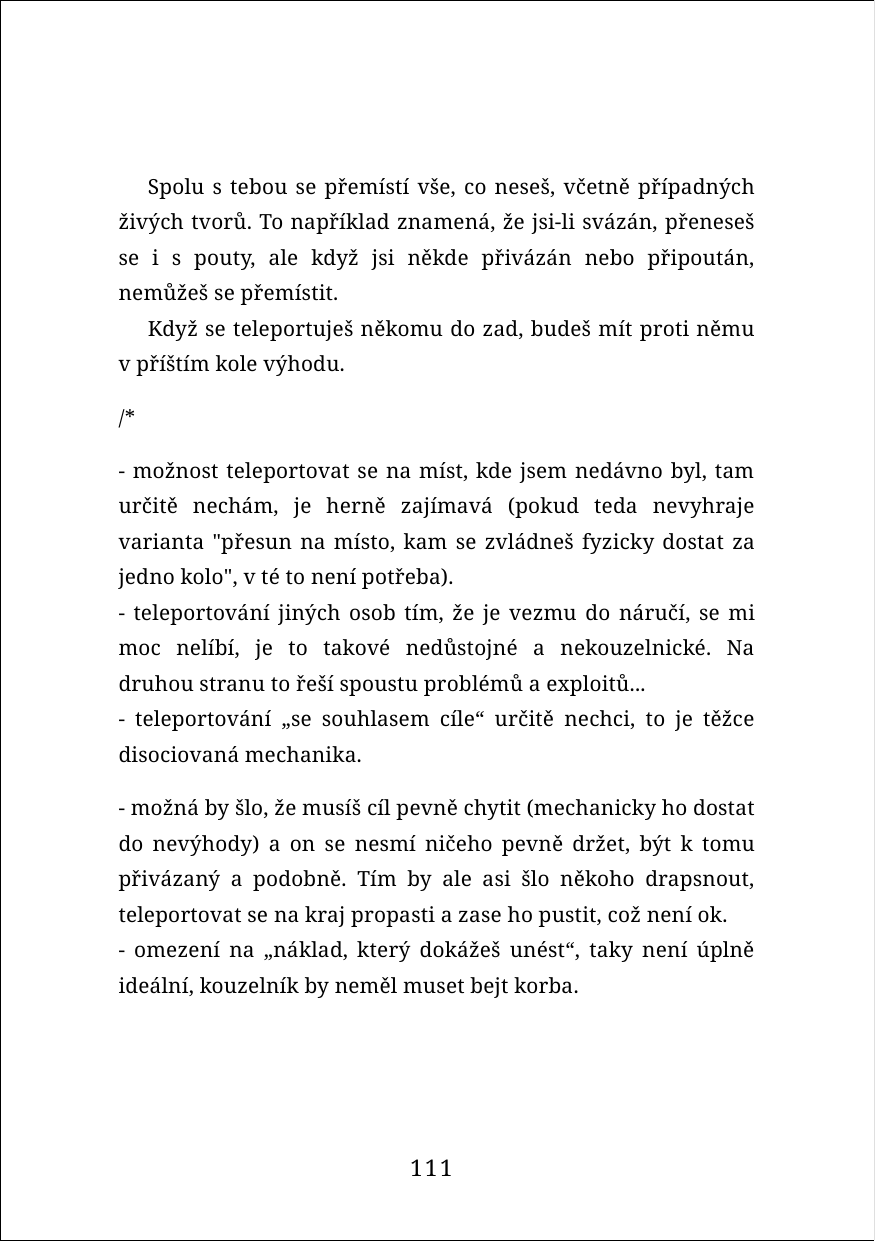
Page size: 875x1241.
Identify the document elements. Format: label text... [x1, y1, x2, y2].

text /* [118, 403, 756, 431]
text Spolu s tebou se přemístí vše, co neseš, včetně případných živých tvorů. To například znamená, že jsi-li svázán, přeneseš se i s pouty, ale když jsi někde přivázán nebo připoután, nemůžeš se přemístit. Když se teleportuješ někomu do zad, budeš mít proti němu v příštím kole výhodu. [118, 172, 756, 378]
text - možnost teleportovat se na míst, kde jsem nedávno byl, tam určitě nechám, je herně zajímavá (pokud teda nevyhraje varianta "přesun na místo, kam se zvládneš fyzicky dostat za jedno kolo", v té to není potřeba). - teleportování jiných osob tím, že je vezmu do náručí, se mi moc nelíbí, je to takové nedůstojné a nekouzelnické. Na druhou stranu to řeší spoustu problémů a exploitů... - teleportování „se souhlasem cíle“ určitě nechci, to je těžce disociovaná mechanika. [118, 456, 756, 768]
text - možná by šlo, že musíš cíl pevně chytit (mechanicky ho dostat do nevýhody) a on se nesmí ničeho pevně držet, být k tomu přivázaný a podobně. Tím by ale asi šlo někoho drapsnout, teleportovat se na kraj propasti a zase ho pustit, což není ok. - omezení na „náklad, který dokážeš unést“, taky není úplně ideální, kouzelník by neměl muset bejt korba. [118, 793, 756, 999]
